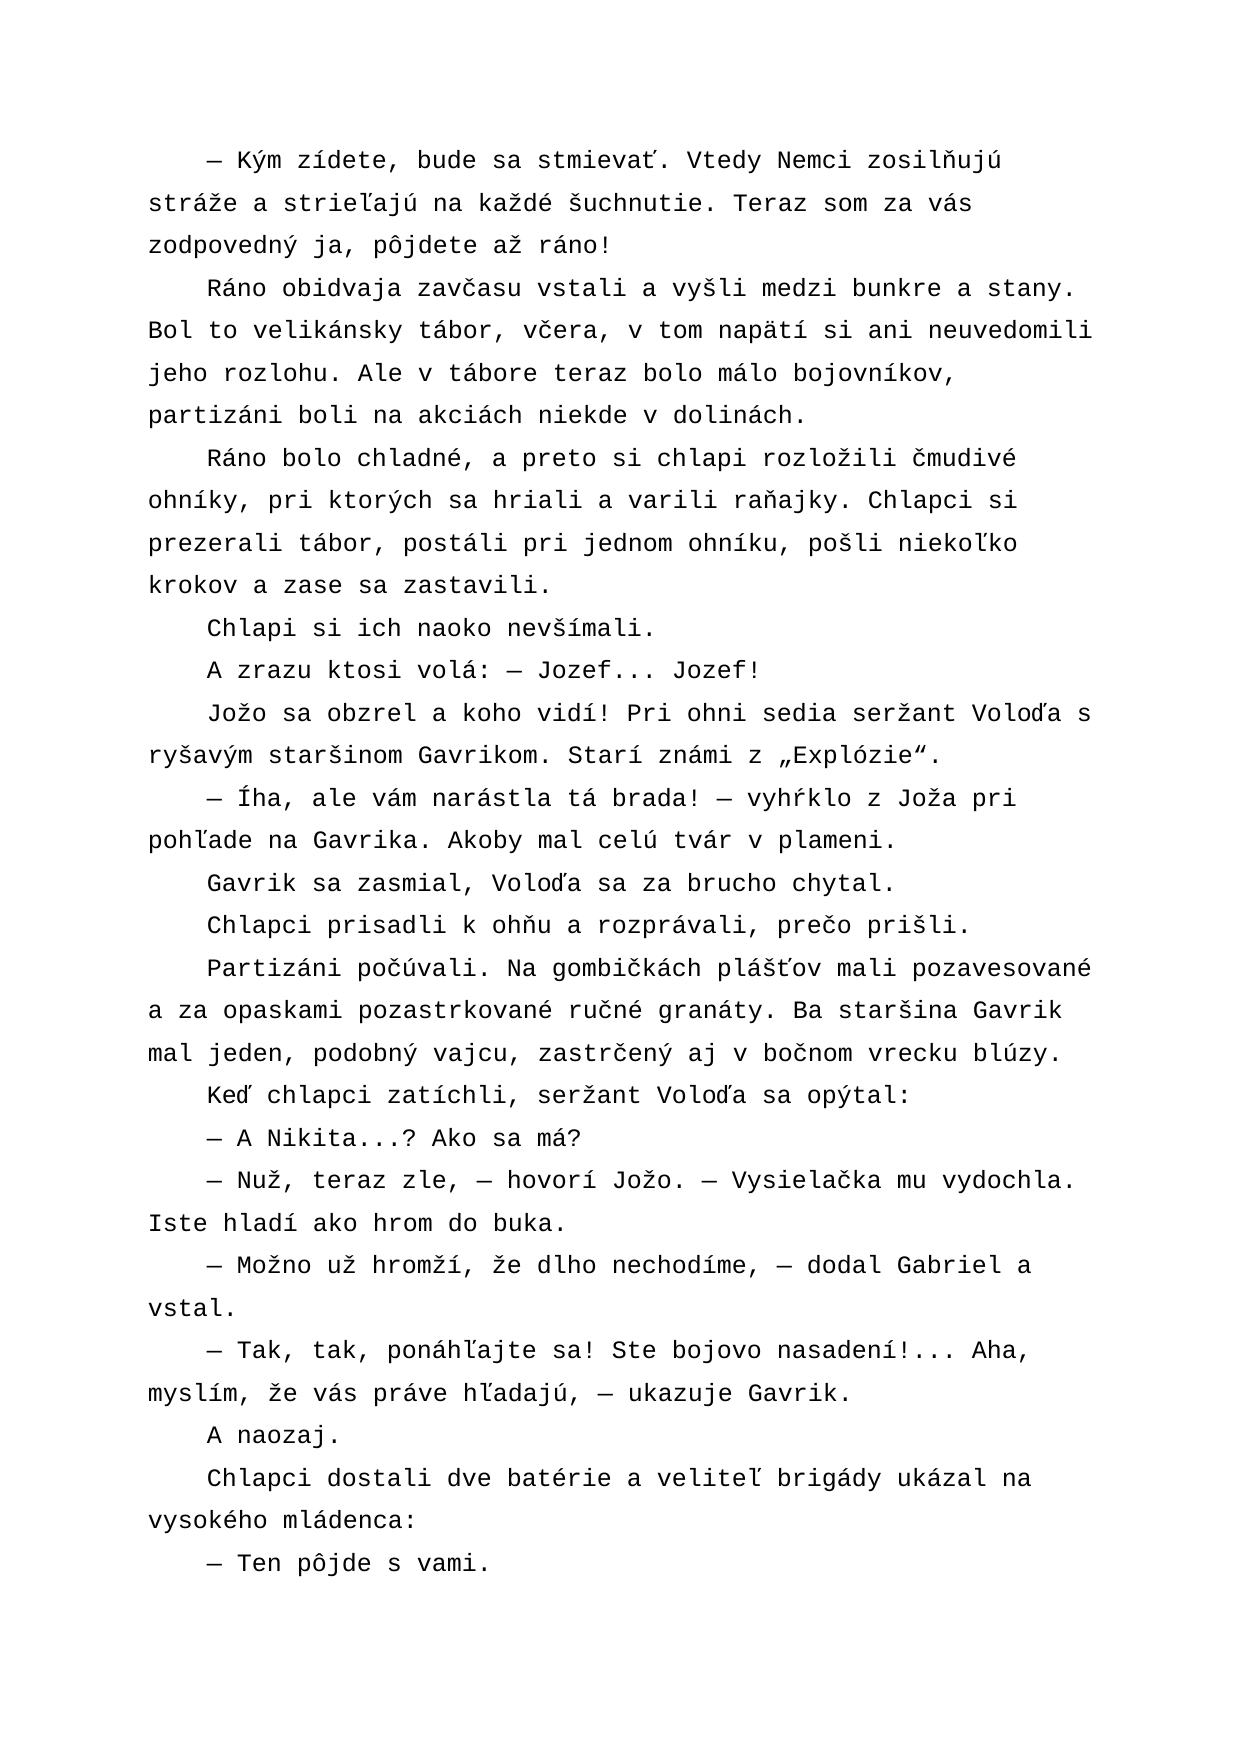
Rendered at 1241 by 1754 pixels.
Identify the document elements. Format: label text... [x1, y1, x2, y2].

text — Nuž, teraz zle, — hovorí Jožo. — Vysielačka mu vydochla. Iste hladí ako hrom do buka. [148, 1168, 1093, 1238]
text — Íha, ale vám narástla tá brada! — vyhŕklo z Joža pri pohľade na Gavrika. Akoby mal celú tvár v plameni. [148, 785, 1093, 856]
text Chlapci dostali dve batérie a veliteľ brigády ukázal na vysokého mládenca: [148, 1465, 1093, 1536]
text Jožo sa obzrel a koho vidí! Pri ohni sedia seržant Voloďa s ryšavým staršinom Gavrikom. Starí známi z „Explózie“. [148, 700, 1093, 771]
text Keď chlapci zatíchli, seržant Voloďa sa opýtal: [148, 1083, 1093, 1111]
text — Tak, tak, ponáhľajte sa! Ste bojovo nasadení!... Aha, myslím, že vás práve hľadajú, — ukazuje Gavrik. [148, 1338, 1093, 1408]
text — Možno už hromží, že dlho nechodíme, — dodal Gabriel a vstal. [148, 1253, 1093, 1323]
text — Kým zídete, bude sa stmievať. Vtedy Nemci zosilňujú stráže a strieľajú na každé šuchnutie. Teraz som za vás zodpovedný ja, pôjdete až ráno! [148, 148, 1093, 261]
text A naozaj. [148, 1423, 1093, 1451]
text — A Nikita...? Ako sa má? [148, 1125, 1093, 1153]
text — Ten pôjde s vami. [148, 1550, 1093, 1578]
text Ráno bolo chladné, a preto si chlapi rozložili čmudivé ohníky, pri ktorých sa hriali a varili raňajky. Chlapci si prezerali tábor, postáli pri jednom ohníku, pošli niekoľko krokov a zase sa zastavili. [148, 445, 1093, 601]
text A zrazu ktosi volá: — Jozef... Jozef! [148, 658, 1093, 686]
text Ráno obidvaja zavčasu vstali a vyšli medzi bunkre a stany. Bol to velikánsky tábor, včera, v tom napätí si ani neuvedomili jeho rozlohu. Ale v tábore teraz bolo málo bojovníkov, partizáni boli na akciách niekde v dolinách. [148, 275, 1093, 431]
text Chlapi si ich naoko nevšímali. [148, 615, 1093, 643]
text Chlapci prisadli k ohňu a rozprávali, prečo prišli. [148, 913, 1093, 941]
text Gavrik sa zasmial, Voloďa sa za brucho chytal. [148, 870, 1093, 898]
text Partizáni počúvali. Na gombičkách plášťov mali pozavesované a za opaskami pozastrkované ručné granáty. Ba staršina Gavrik mal jeden, podobný vajcu, zastrčený aj v bočnom vrecku blúzy. [148, 955, 1093, 1068]
